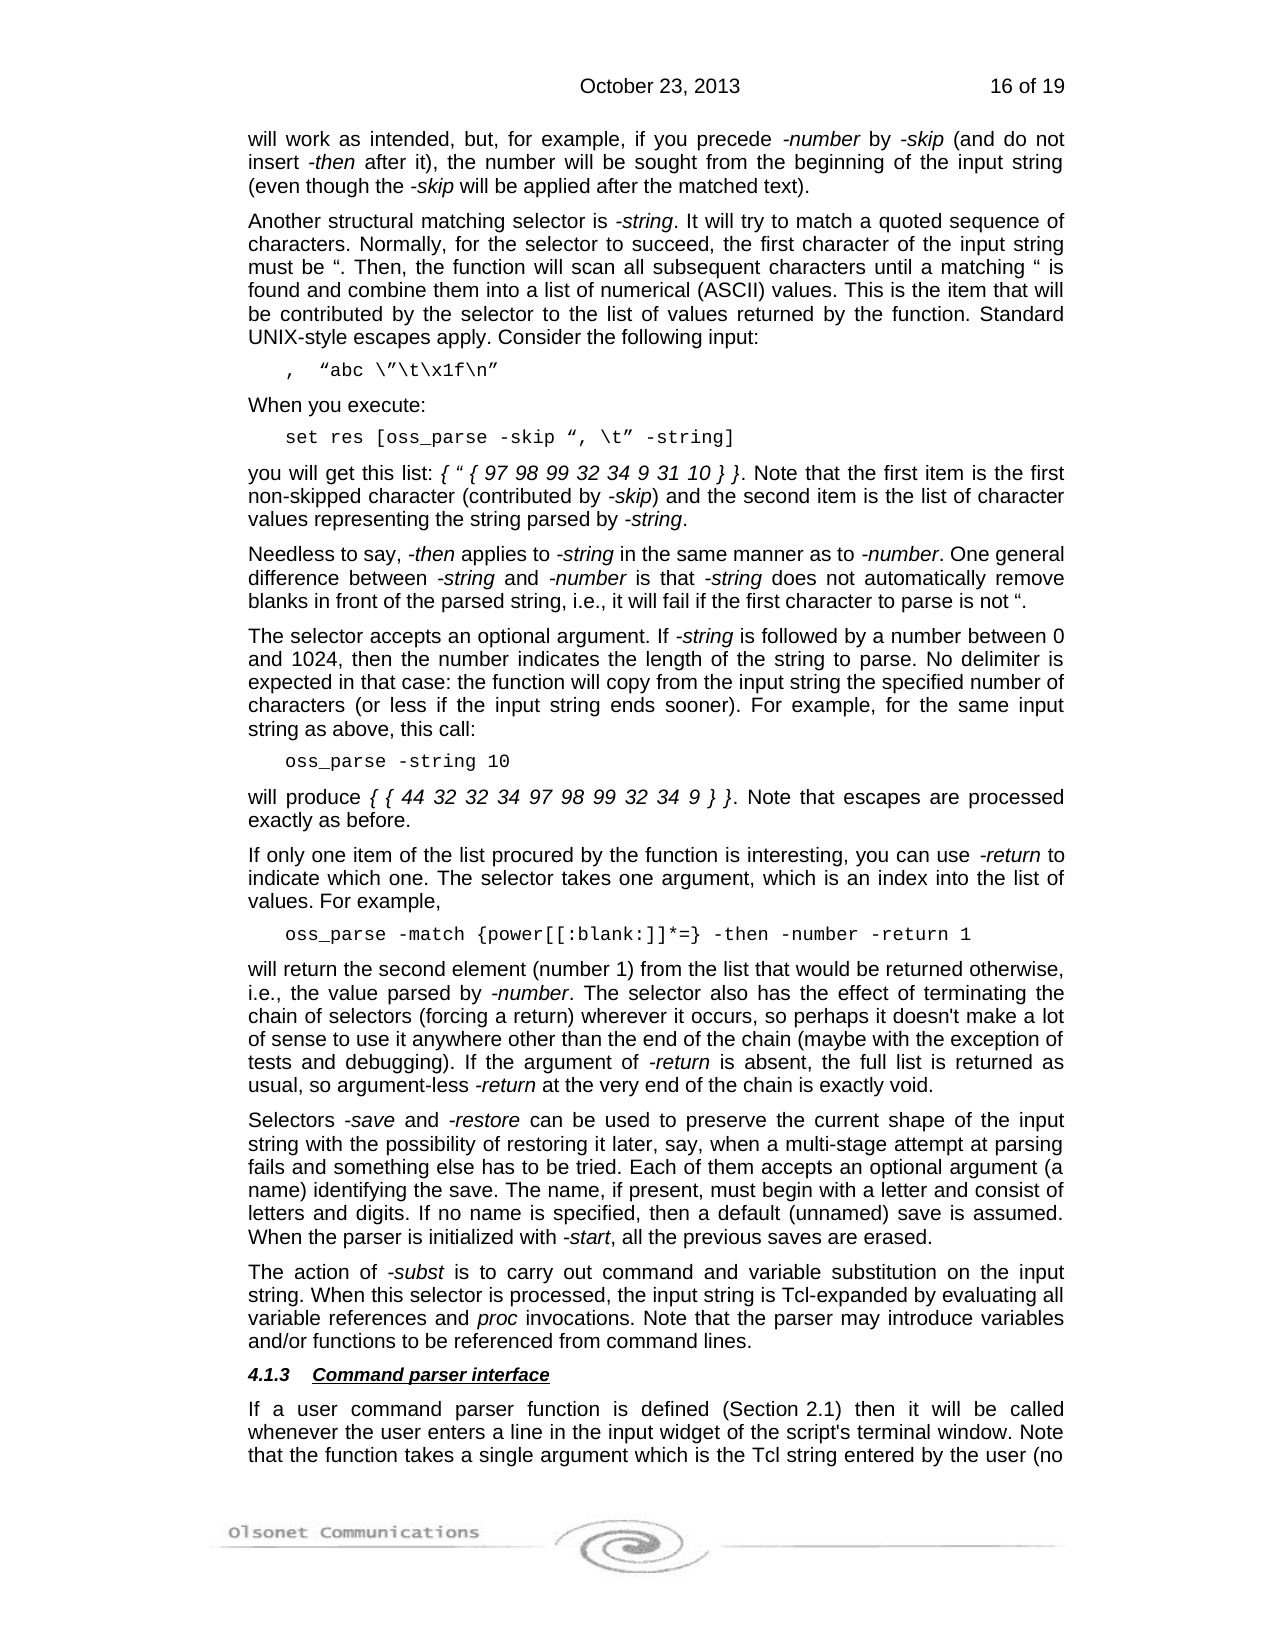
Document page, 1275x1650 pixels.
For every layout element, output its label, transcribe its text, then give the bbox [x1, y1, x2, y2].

text set res [oss_parse -skip “, \t” -string] [285, 428, 1065, 449]
text If a user command parser function is defined (Section 2.1) then it will be called whenever the user enters a line in the input widget of the script's terminal window. Note that the function takes a single argument which is the Tcl string entered by the user (no [248, 1398, 1065, 1467]
text Needless to say, -then applies to -string in the same manner as to -number. One general difference between -string and -number is that -string does not automatically remove blanks in front of the parsed string, i.e., it will fail if the first character to parse is not “. [248, 543, 1065, 612]
text The selector accepts an optional argument. If -string is followed by a number between 0 and 1024, then the number indicates the length of the string to parse. No delimiter is expected in that case: the function will copy from the input string the specified number of characters (or less if the input string ends sooner). For example, for the same input string as above, this call: [248, 624, 1065, 740]
text When you execute: [248, 393, 1065, 417]
text oss_parse -string 10 [285, 752, 1065, 773]
text , “abc \”\t\x1f\n” [285, 360, 1065, 382]
text oss_parse -match {power[[:blank:]]*=} -then -number -return 1 [285, 925, 1065, 946]
text will work as intended, but, for example, if you precede -number by -skip (and do not insert -then after it), the number will be sought from the beginning of the input string (even though the -skip will be applied after the matched text). [248, 128, 1065, 197]
text If only one item of the list procured by the function is interesting, you can use -return to indicate which one. The selector takes one argument, which is an index into the list of values. For example, [248, 843, 1065, 913]
picture [210, 1504, 1065, 1596]
text The action of -subst is to carry out command and variable substitution on the input string. When this selector is processed, the input string is Tcl-expanded by evaluating all variable references and proc invocations. Note that the parser may introduce variables and/or functions to be referenced from command lines. [248, 1260, 1065, 1353]
text Another structural matching selector is -string. It will try to match a quoted sequence of characters. Normally, for the selector to succeed, the first character of the input string must be “. Then, the function will scan all subsequent characters until a matching “ is found and combine them into a list of numerical (ASCII) values. This is the item that will be contributed by the selector to the list of values returned by the function. Standard UNIX-style escapes apply. Consider the following input: [248, 209, 1065, 348]
text Selectors -save and -restore can be used to preserve the current shape of the input string with the possibility of restoring it later, say, when a multi-stage attempt at parsing fails and something else has to be tried. Each of them accepts an optional argument (a name) identifying the save. The name, if present, must begin with a letter and consist of letters and digits. If no name is specified, then a default (unnamed) save is assumed. When the parser is initialized with -start, all the previous saves are erased. [248, 1109, 1065, 1248]
text you will get this list: { “ { 97 98 99 32 34 9 31 10 } }. Note that the first item is the first non-skipped character (contributed by -skip) and the second item is the list of character values representing the string parsed by -string. [248, 461, 1065, 531]
text will return the second element (number 1) from the list that would be returned otherwise, i.e., the value parsed by -number. The selector also has the effect of terminating the chain of selectors (forcing a return) wherever it occurs, so perhaps it doesn't make a lot of sense to use it anywhere other than the end of the chain (maybe with the exception of tests and debugging). If the argument of -return is absent, the full list is returned as usual, so argument-less -return at the very end of the chain is exactly void. [248, 958, 1065, 1097]
subtitle Command parser interface [248, 1365, 1065, 1386]
text will produce { { 44 32 32 34 97 98 99 32 34 9 } }. Note that escapes are processed exactly as before. [248, 785, 1065, 832]
